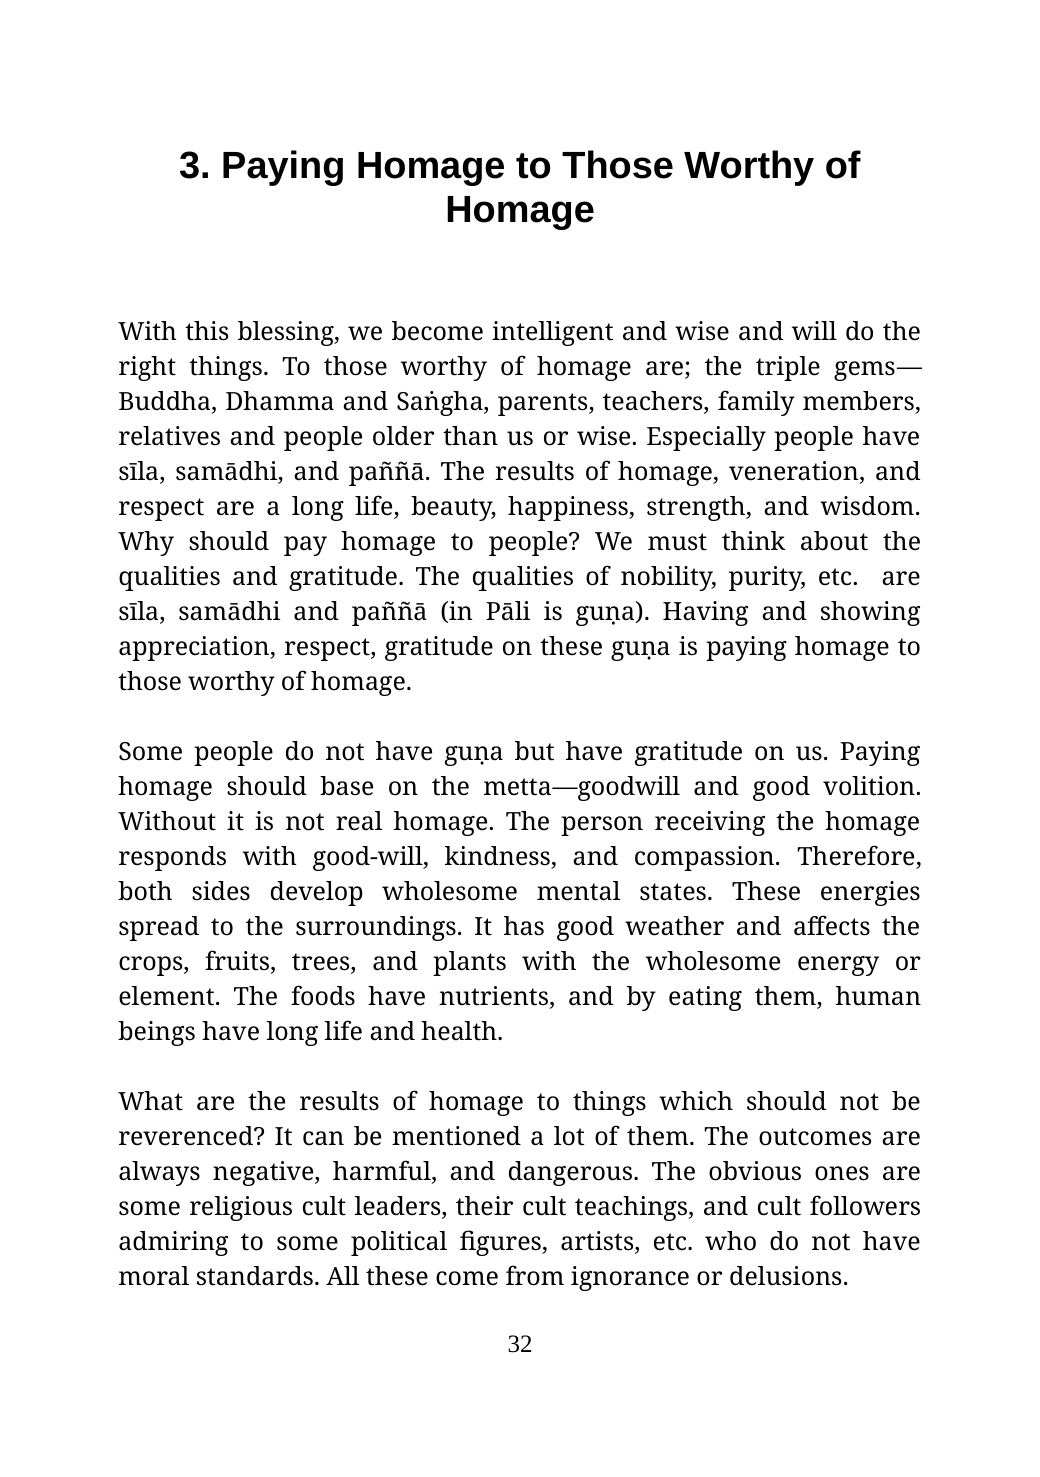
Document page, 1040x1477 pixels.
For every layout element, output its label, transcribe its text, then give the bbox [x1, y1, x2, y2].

subtitle 3. Paying Homage to Those Worthy of Homage [118, 143, 922, 230]
text With this blessing, we become intelligent and wise and will do the right things. To those worthy of homage are; the triple gems—Buddha, Dhamma and Saṅgha, parents, teachers, family members, relatives and people older than us or wise. Especially people have sīla, samādhi, and paññā. The results of homage, veneration, and respect are a long life, beauty, happiness, strength, and wisdom. Why should pay homage to people? We must think about the qualities and gratitude. The qualities of nobility, purity, etc. are sīla, samādhi and paññā (in Pāli is guṇa). Having and showing appreciation, respect, gratitude on these guṇa is paying homage to those worthy of homage. Some people do not have guṇa but have gratitude on us. Paying homage should base on the metta—goodwill and good volition. Without it is not real homage. The person receiving the homage responds with good-will, kindness, and compassion. Therefore, both sides develop wholesome mental states. These energies spread to the surroundings. It has good weather and affects the crops, fruits, trees, and plants with the wholesome energy or element. The foods have nutrients, and by eating them, human beings have long life and health. What are the results of homage to things which should not be reverenced? It can be mentioned a lot of them. The outcomes are always negative, harmful, and dangerous. The obvious ones are some religious cult leaders, their cult teachings, and cult followers admiring to some political figures, artists, etc. who do not have moral standards. All these come from ignorance or delusions. [118, 313, 922, 1293]
